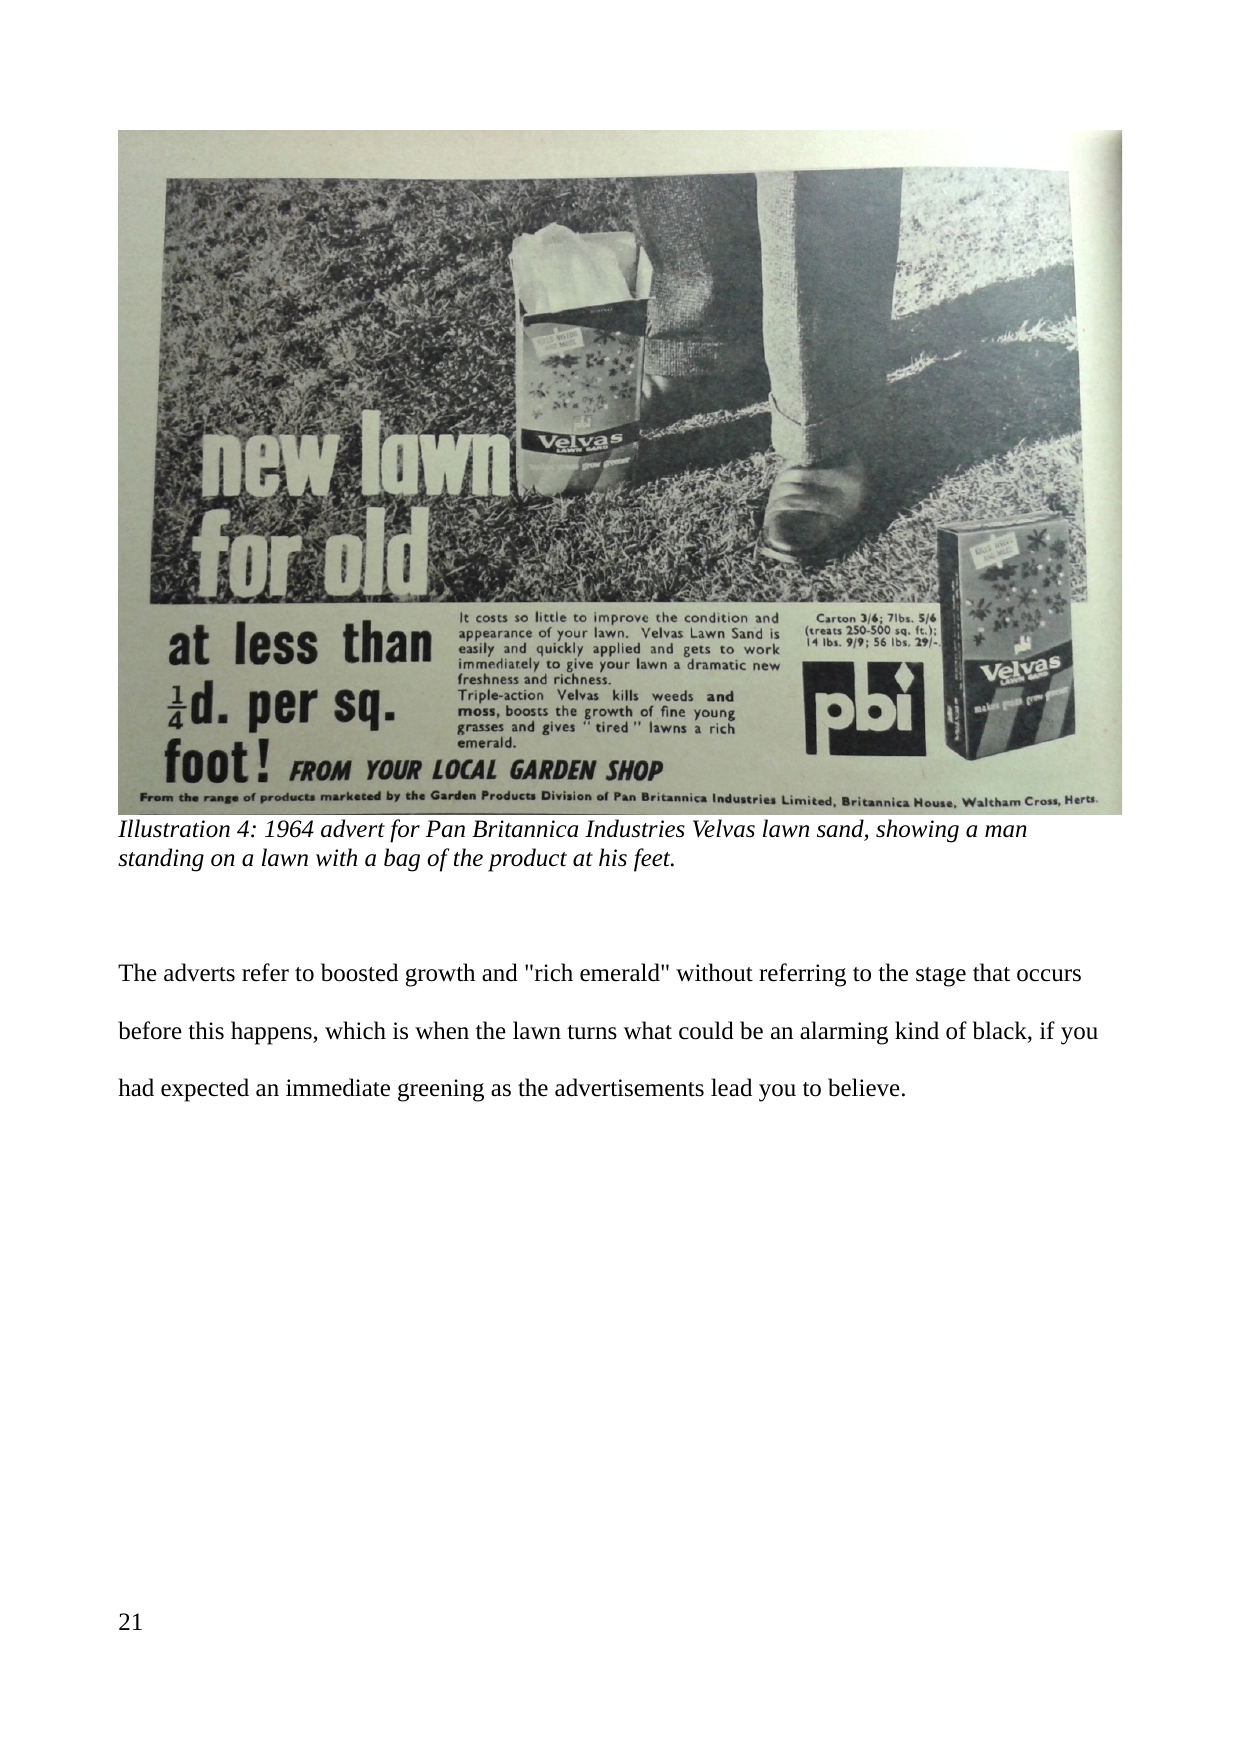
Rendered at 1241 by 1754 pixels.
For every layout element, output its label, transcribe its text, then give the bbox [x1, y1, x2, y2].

picture [118, 130, 1123, 815]
text Illustration 4: 1964 advert for Pan Britannica Industries Velvas lawn sand, showing a man standing on a lawn with a bag of the product at his feet. [118, 815, 1122, 872]
text The adverts refer to boosted growth and "rich emerald" without referring to the stage that occurs before this happens, which is when the lawn turns what could be an alarming kind of black, if you had expected an immediate greening as the advertisements lead you to believe. [118, 958, 1122, 1102]
